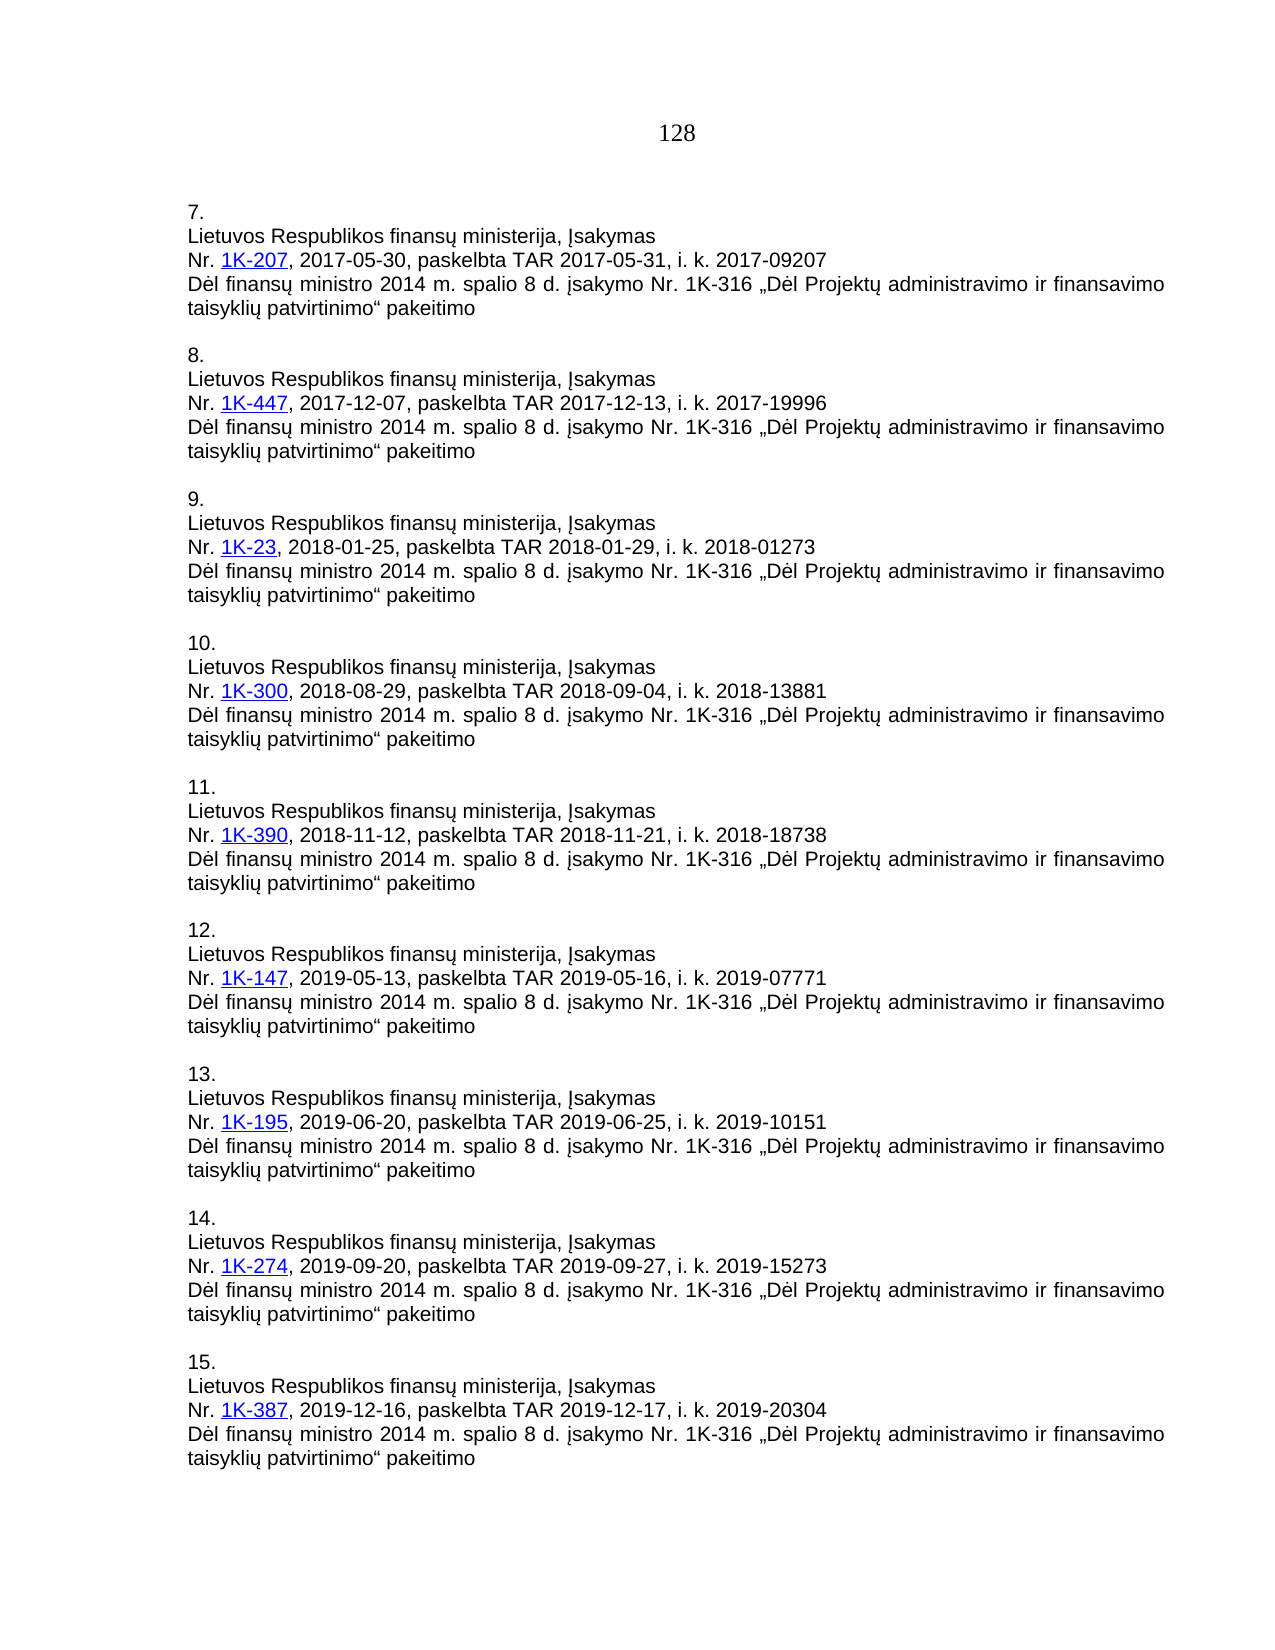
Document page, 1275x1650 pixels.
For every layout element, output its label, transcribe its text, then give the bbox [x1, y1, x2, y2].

text Dėl finansų ministro 2014 m. spalio 8 d. įsakymo Nr. 1K-316 „Dėl Projektų administravimo ir finansavimo taisyklių patvirtinimo“ pakeitimo [187, 271, 1167, 319]
text Nr. 1K-390, 2018-11-12, paskelbta TAR 2018-11-21, i. k. 2018-18738 [187, 822, 1167, 846]
text Nr. 1K-274, 2019-09-20, paskelbta TAR 2019-09-27, i. k. 2019-15273 [187, 1254, 1167, 1278]
text Dėl finansų ministro 2014 m. spalio 8 d. įsakymo Nr. 1K-316 „Dėl Projektų administravimo ir finansavimo taisyklių patvirtinimo“ pakeitimo [187, 1278, 1167, 1326]
text 12. [187, 918, 1167, 942]
text 11. [187, 774, 1167, 798]
text Nr. 1K-207, 2017-05-30, paskelbta TAR 2017-05-31, i. k. 2017-09207 [187, 247, 1167, 271]
text 13. [187, 1062, 1167, 1086]
text Dėl finansų ministro 2014 m. spalio 8 d. įsakymo Nr. 1K-316 „Dėl Projektų administravimo ir finansavimo taisyklių patvirtinimo“ pakeitimo [187, 846, 1167, 894]
text 8. [187, 343, 1167, 367]
text Nr. 1K-387, 2019-12-16, paskelbta TAR 2019-12-17, i. k. 2019-20304 [187, 1397, 1167, 1421]
text Lietuvos Respublikos finansų ministerija, Įsakymas [187, 655, 1167, 679]
text Nr. 1K-300, 2018-08-29, paskelbta TAR 2018-09-04, i. k. 2018-13881 [187, 679, 1167, 703]
text Nr. 1K-23, 2018-01-25, paskelbta TAR 2018-01-29, i. k. 2018-01273 [187, 535, 1167, 559]
text Lietuvos Respublikos finansų ministerija, Įsakymas [187, 942, 1167, 966]
text Lietuvos Respublikos finansų ministerija, Įsakymas [187, 798, 1167, 822]
text 7. [187, 199, 1167, 223]
text Lietuvos Respublikos finansų ministerija, Įsakymas [187, 223, 1167, 247]
text Nr. 1K-195, 2019-06-20, paskelbta TAR 2019-06-25, i. k. 2019-10151 [187, 1110, 1167, 1134]
text Dėl finansų ministro 2014 m. spalio 8 d. įsakymo Nr. 1K-316 „Dėl Projektų administravimo ir finansavimo taisyklių patvirtinimo“ pakeitimo [187, 990, 1167, 1038]
text 10. [187, 631, 1167, 655]
text 9. [187, 487, 1167, 511]
text Dėl finansų ministro 2014 m. spalio 8 d. įsakymo Nr. 1K-316 „Dėl Projektų administravimo ir finansavimo taisyklių patvirtinimo“ pakeitimo [187, 703, 1167, 751]
text Lietuvos Respublikos finansų ministerija, Įsakymas [187, 1373, 1167, 1397]
text Dėl finansų ministro 2014 m. spalio 8 d. įsakymo Nr. 1K-316 „Dėl Projektų administravimo ir finansavimo taisyklių patvirtinimo“ pakeitimo [187, 559, 1167, 607]
text Lietuvos Respublikos finansų ministerija, Įsakymas [187, 1086, 1167, 1110]
text Dėl finansų ministro 2014 m. spalio 8 d. įsakymo Nr. 1K-316 „Dėl Projektų administravimo ir finansavimo taisyklių patvirtinimo“ pakeitimo [187, 415, 1167, 463]
text Lietuvos Respublikos finansų ministerija, Įsakymas [187, 367, 1167, 391]
text Nr. 1K-447, 2017-12-07, paskelbta TAR 2017-12-13, i. k. 2017-19996 [187, 391, 1167, 415]
text 14. [187, 1206, 1167, 1230]
text Nr. 1K-147, 2019-05-13, paskelbta TAR 2019-05-16, i. k. 2019-07771 [187, 966, 1167, 990]
text Lietuvos Respublikos finansų ministerija, Įsakymas [187, 1230, 1167, 1254]
text Dėl finansų ministro 2014 m. spalio 8 d. įsakymo Nr. 1K-316 „Dėl Projektų administravimo ir finansavimo taisyklių patvirtinimo“ pakeitimo [187, 1421, 1167, 1469]
text Lietuvos Respublikos finansų ministerija, Įsakymas [187, 511, 1167, 535]
text 15. [187, 1349, 1167, 1373]
text Dėl finansų ministro 2014 m. spalio 8 d. įsakymo Nr. 1K-316 „Dėl Projektų administravimo ir finansavimo taisyklių patvirtinimo“ pakeitimo [187, 1134, 1167, 1182]
